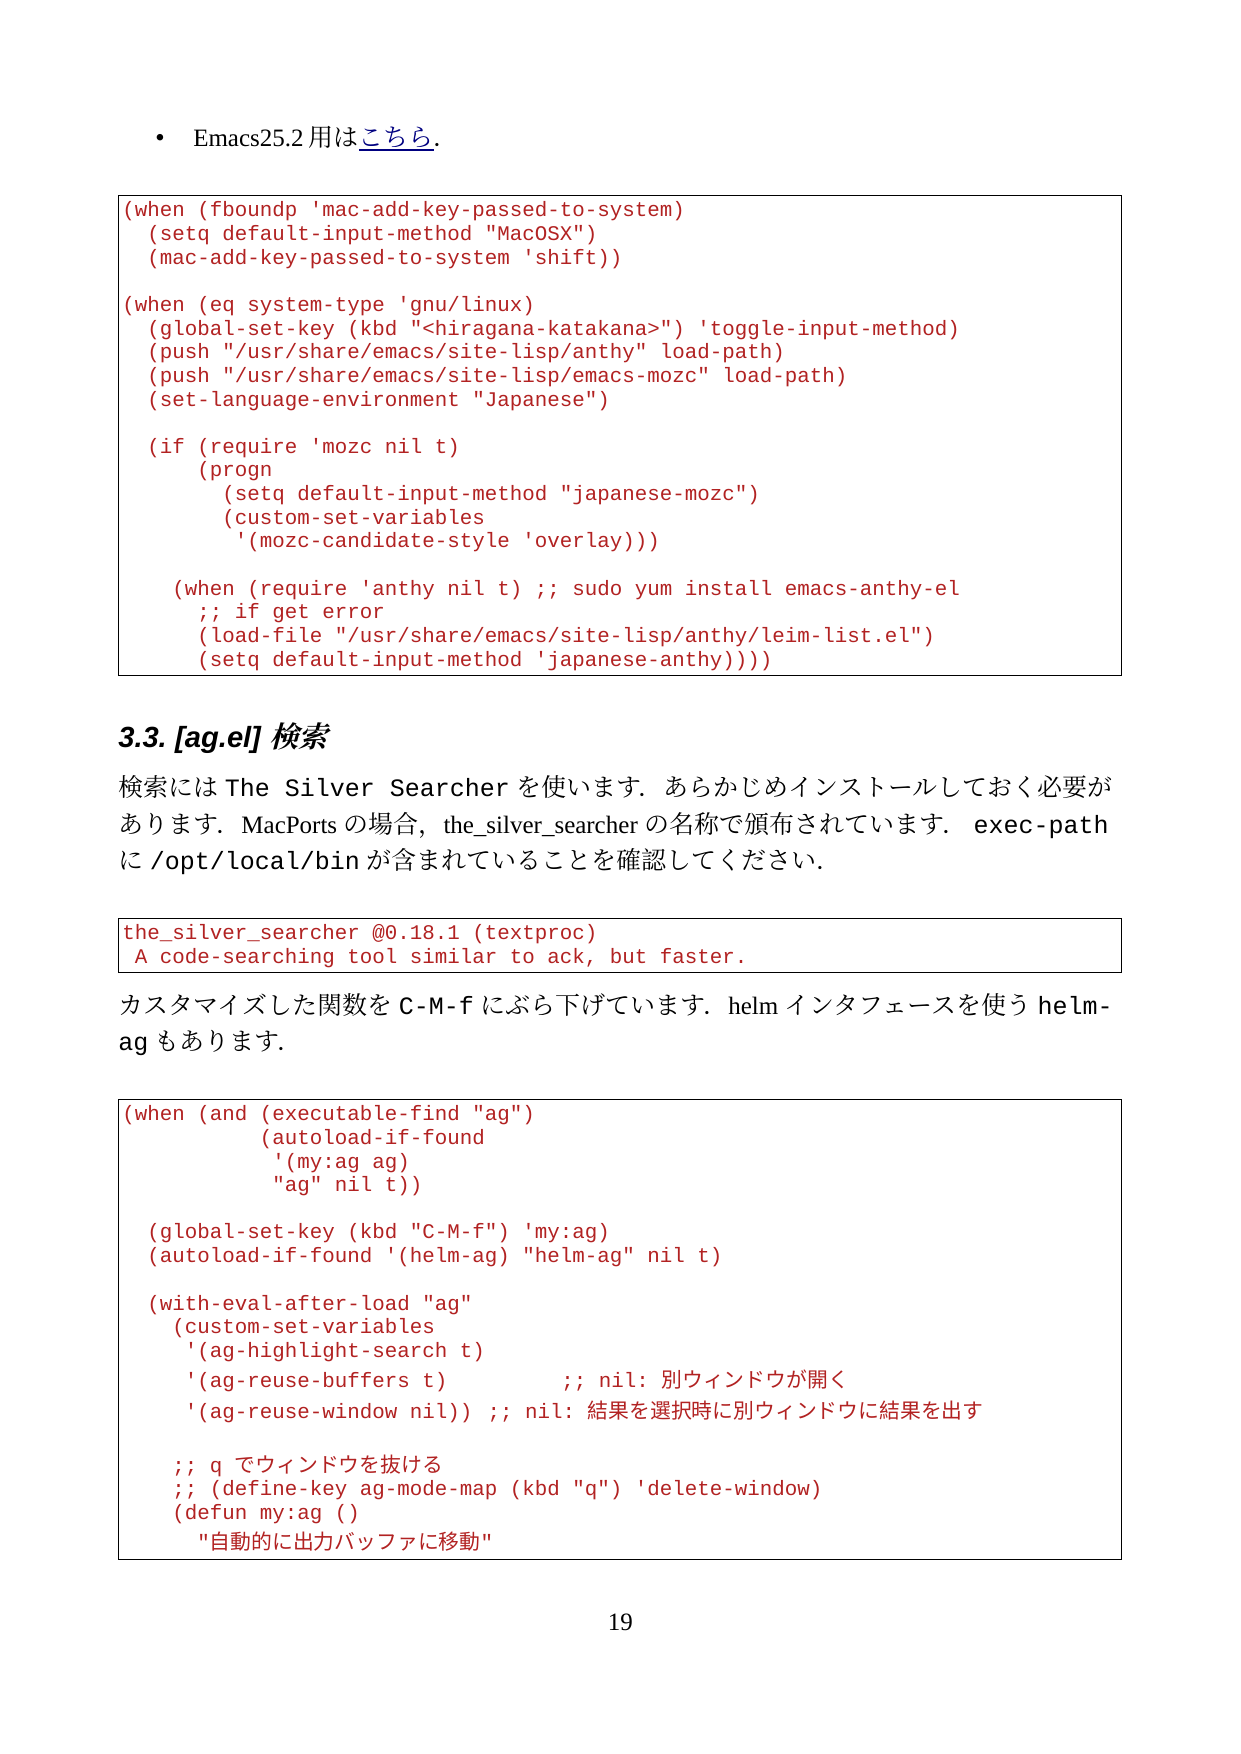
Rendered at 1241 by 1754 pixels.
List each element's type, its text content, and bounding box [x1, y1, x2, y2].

text (push "/usr/share/emacs/site-lisp/emacs-mozc" load-path) [119, 361, 1121, 384]
text (mac-add-key-passed-to-system 'shift)) [119, 243, 1121, 266]
text (with-eval-after-load "ag" [119, 1288, 1121, 1312]
text (when (require 'anthy nil t) ;; sudo yum install emacs-anthy-el [119, 574, 1121, 597]
text '(mozc-candidate-style 'overlay))) [119, 526, 1121, 550]
text (custom-set-variables [119, 503, 1121, 526]
text A code-searching tool similar to ack, but faster. [119, 942, 1121, 972]
text (push "/usr/share/emacs/site-lisp/anthy" load-path) [119, 337, 1121, 361]
text ;; q でウィンドウを抜ける [119, 1444, 1121, 1474]
text '(my:ag ag) [119, 1147, 1121, 1170]
text "自動的に出力バッファに移動" [119, 1522, 1121, 1559]
text (when (eq system-type 'gnu/linux) [119, 290, 1121, 314]
subtitle [ag.el] 検索 [118, 714, 1122, 756]
text (setq default-input-method 'japanese-anthy)))) [119, 645, 1121, 675]
text (global-set-key (kbd "C-M-f") 'my:ag) [119, 1218, 1121, 1241]
text the_silver_searcher @0.18.1 (textproc) [119, 919, 1121, 942]
text (setq default-input-method "MacOSX") [119, 219, 1121, 243]
text '(ag-reuse-buffers t) ;; nil: 別ウィンドウが開く [119, 1359, 1121, 1390]
text カスタマイズした関数を C-M-f にぶら下げています．helm インタフェースを使う helm-ag もあります． [118, 986, 1122, 1087]
text ;; (define-key ag-mode-map (kbd "q") 'delete-window) [119, 1474, 1121, 1498]
text (setq default-input-method "japanese-mozc") [119, 479, 1121, 503]
text (when (and (executable-find "ag") [119, 1100, 1121, 1123]
text (defun my:ag () [119, 1498, 1121, 1522]
text (global-set-key (kbd "<hiragana-katakana>") 'toggle-input-method) [119, 314, 1121, 337]
list Emacs25.2用はこちら． [156, 118, 1122, 183]
text (set-language-environment "Japanese") [119, 384, 1121, 408]
text (autoload-if-found '(helm-ag) "helm-ag" nil t) [119, 1241, 1121, 1265]
text (when (fboundp 'mac-add-key-passed-to-system) [119, 196, 1121, 219]
text (custom-set-variables [119, 1312, 1121, 1336]
text 検索には The Silver Searcher を使います．あらかじめインストールしておく必要があります．MacPorts の場合，the_silver_searcher の名称で頒布されています． exec-path に /opt/local/bin が含まれていることを確認してください． [118, 768, 1122, 906]
text '(ag-highlight-search t) [119, 1336, 1121, 1359]
text ;; if get error [119, 597, 1121, 621]
text (if (require 'mozc nil t) [119, 432, 1121, 456]
text (autoload-if-found [119, 1123, 1121, 1147]
text (load-file "/usr/share/emacs/site-lisp/anthy/leim-list.el") [119, 621, 1121, 645]
text "ag" nil t)) [119, 1170, 1121, 1194]
text (progn [119, 456, 1121, 479]
text '(ag-reuse-window nil)) ;; nil: 結果を選択時に別ウィンドウに結果を出す [119, 1390, 1121, 1420]
